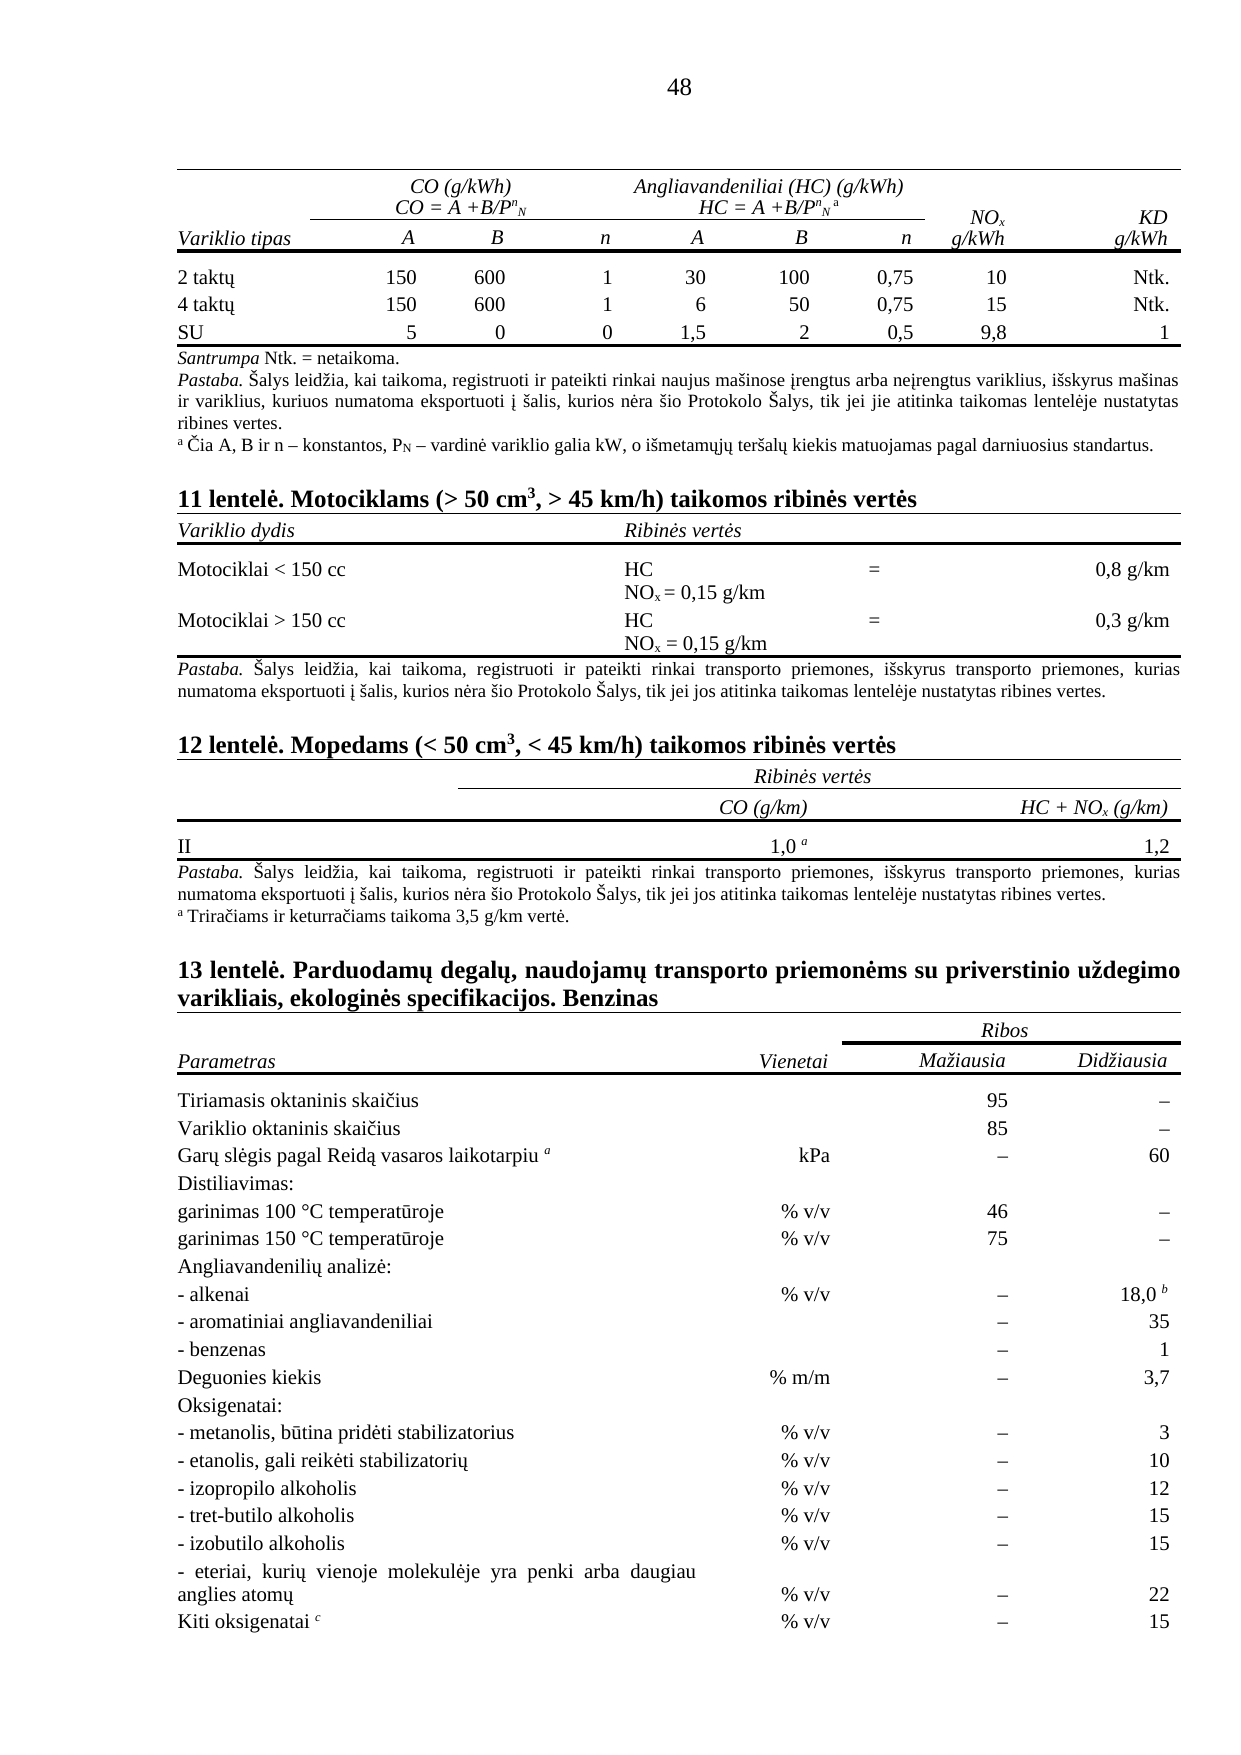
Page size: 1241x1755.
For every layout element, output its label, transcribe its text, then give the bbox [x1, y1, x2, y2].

table_cell [842, 1389, 1019, 1417]
table_cell [458, 822, 821, 831]
table_cell CO (g/km) [458, 789, 821, 819]
table_cell 600 [428, 289, 517, 316]
table_cell - aromatiniai angliavandeniliai [177, 1306, 709, 1333]
table_cell 0,5 [821, 316, 925, 344]
table_cell Angliavandenilių analizė: [177, 1250, 709, 1278]
table_cell n [821, 220, 925, 249]
table_cell [1019, 1389, 1181, 1417]
table_cell [821, 822, 1181, 831]
table_cell 3 [1019, 1417, 1181, 1444]
table_cell – [1019, 1112, 1181, 1139]
table_cell 0,75 [821, 289, 925, 316]
table_cell 35 [1019, 1306, 1181, 1333]
table_cell - alkenai [177, 1278, 709, 1306]
table_cell – [842, 1306, 1019, 1333]
table_cell garinimas 100 °C temperatūroje [177, 1195, 709, 1223]
table_cell – [842, 1361, 1019, 1389]
table_cell – [842, 1334, 1019, 1361]
table_cell 0 [428, 316, 517, 344]
table_header Ribinės vertės [458, 760, 1181, 788]
table_cell Deguonies kiekis [177, 1361, 709, 1389]
text 11 lentelė. Motociklams (> 50 cm3, > 45 km/h) taikomos ribinės vertės [177, 484, 1181, 513]
table_cell – [842, 1500, 1019, 1527]
table_cell Variklio oktaninis skaičius [177, 1112, 709, 1139]
table_cell A [624, 220, 717, 249]
table_cell Tiriamasis oktaninis skaičius [177, 1084, 709, 1112]
table_cell HC = 0,3 g/km NOx = 0,15 g/km [624, 604, 1181, 655]
table_header Ribinės vertės [624, 514, 1181, 542]
table_cell 9,8 [925, 316, 1018, 344]
table_cell - eteriai, kurių vienoje molekulėje yra penki arba daugiau anglies atomų [177, 1555, 709, 1606]
table_cell 5 [310, 316, 428, 344]
table_cell 75 [842, 1223, 1019, 1250]
table_cell 3,7 [1019, 1361, 1181, 1389]
table_cell 60 [1019, 1140, 1181, 1167]
table_header Ribos [842, 1013, 1181, 1041]
table_cell [718, 253, 821, 261]
table_cell [709, 1334, 842, 1361]
table_header KD g/kWh [1018, 170, 1181, 249]
table_cell 95 [842, 1084, 1019, 1112]
table_cell 0,75 [821, 261, 925, 289]
table_cell [842, 1167, 1019, 1195]
table_cell [177, 545, 624, 553]
table_cell Motociklai > 150 cc [177, 604, 624, 655]
table_header Variklio dydis [177, 514, 624, 542]
text Santrumpa Ntk. = netaikoma. [177, 347, 1181, 369]
table_cell Garų slėgis pagal Reidą vasaros laikotarpiu a [177, 1140, 709, 1167]
table_cell 1 [1018, 316, 1181, 344]
table_cell - metanolis, būtina pridėti stabilizatorius [177, 1417, 709, 1444]
table_cell [1018, 253, 1181, 261]
table_cell % v/v [709, 1278, 842, 1306]
table_cell 0 [517, 316, 624, 344]
table_cell [1019, 1075, 1181, 1084]
table_cell Distiliavimas: [177, 1167, 709, 1195]
table_header Parametras [177, 1013, 709, 1072]
table_cell – [842, 1444, 1019, 1472]
table_cell 10 [1019, 1444, 1181, 1472]
table_cell 15 [1019, 1500, 1181, 1527]
table_cell 15 [925, 289, 1018, 316]
table_cell 4 taktų [177, 289, 310, 316]
table_cell 2 [718, 316, 821, 344]
table_cell Ntk. [1018, 289, 1181, 316]
table_cell % v/v [709, 1444, 842, 1472]
table_header Vienetai [709, 1013, 842, 1072]
text a Triračiams ir keturračiams taikoma 3,5 g/km vertė. [177, 904, 1181, 926]
table_cell 6 [624, 289, 717, 316]
table_cell – [842, 1472, 1019, 1500]
table_cell 600 [428, 261, 517, 289]
table_cell – [842, 1417, 1019, 1444]
table_cell 85 [842, 1112, 1019, 1139]
table_cell [428, 253, 517, 261]
table_cell - izobutilo alkoholis [177, 1528, 709, 1555]
table_cell 1 [1019, 1334, 1181, 1361]
table_cell 1 [517, 289, 624, 316]
table_cell kPa [709, 1140, 842, 1167]
table_cell 50 [718, 289, 821, 316]
table_cell [821, 253, 925, 261]
table_cell % m/m [709, 1361, 842, 1389]
table_cell – [842, 1528, 1019, 1555]
table_cell Motociklai < 150 cc [177, 554, 624, 604]
table_cell – [1019, 1223, 1181, 1250]
table_cell [177, 253, 310, 261]
table_cell [709, 1389, 842, 1417]
table_cell 22 [1019, 1555, 1181, 1606]
table_cell II [177, 831, 458, 858]
table_header Variklio tipas [177, 170, 310, 249]
table_cell % v/v [709, 1472, 842, 1500]
table_cell HC = 0,8 g/km NOx = 0,15 g/km [624, 554, 1181, 604]
table_cell [1019, 1250, 1181, 1278]
table_cell Mažiausia [842, 1045, 1019, 1072]
table_cell Didžiausia [1019, 1045, 1181, 1072]
table_cell [709, 1306, 842, 1333]
table_cell – [842, 1278, 1019, 1306]
text Pastaba. Šalys leidžia, kai taikoma, registruoti ir pateikti rinkai transporto priemones, išskyrus transporto priemones, kurias numatoma eksportuoti į šalis, kurios nėra šio Protokolo Šalys, tik jei jos atitinka taikomas lentelėje nustatytas ribines vertes. [177, 861, 1181, 904]
table_cell [709, 1084, 842, 1112]
table_cell % v/v [709, 1606, 842, 1633]
table_cell % v/v [709, 1417, 842, 1444]
table_cell Kiti oksigenatai c [177, 1606, 709, 1633]
table_cell [624, 545, 1181, 553]
table_cell 12 [1019, 1472, 1181, 1500]
table_cell 15 [1019, 1606, 1181, 1633]
table_cell - izopropilo alkoholis [177, 1472, 709, 1500]
table_header CO (g/kWh) CO = A +B/PnN [310, 170, 624, 218]
table_cell HC + NOx (g/km) [821, 789, 1181, 819]
table_cell Ntk. [1018, 261, 1181, 289]
table_cell 1,5 [624, 316, 717, 344]
table_cell [709, 1167, 842, 1195]
table_cell [624, 253, 717, 261]
table_cell 1 [517, 261, 624, 289]
table_cell garinimas 150 °C temperatūroje [177, 1223, 709, 1250]
table_cell - etanolis, gali reikėti stabilizatorių [177, 1444, 709, 1472]
table_cell % v/v [709, 1528, 842, 1555]
table_cell 1,0 a [458, 831, 821, 858]
text Pastaba. Šalys leidžia, kai taikoma, registruoti ir pateikti rinkai naujus mašinose įrengtus arba neįrengtus variklius, išskyrus mašinas ir variklius, kuriuos numatoma eksportuoti į šalis, kurios nėra šio Protokolo Šalys, tik jei jie atitinka taikomas lentelėje nustatytas ribines vertes. [177, 369, 1181, 433]
table_cell [925, 253, 1018, 261]
table_cell 30 [624, 261, 717, 289]
table_header [177, 760, 458, 819]
table_cell – [842, 1140, 1019, 1167]
text Pastaba. Šalys leidžia, kai taikoma, registruoti ir pateikti rinkai transporto priemones, išskyrus transporto priemones, kurias numatoma eksportuoti į šalis, kurios nėra šio Protokolo Šalys, tik jei jos atitinka taikomas lentelėje nustatytas ribines vertes. [177, 658, 1181, 701]
text a Čia A, B ir n – konstantos, PN – vardinė variklio galia kW, o išmetamųjų teršalų kiekis matuojamas pagal darniuosius standartus. [177, 433, 1181, 455]
text 12 lentelė. Mopedams (< 50 cm3, < 45 km/h) taikomos ribinės vertės [177, 730, 1181, 759]
table_cell – [842, 1606, 1019, 1633]
table_cell % v/v [709, 1555, 842, 1606]
table_cell [709, 1250, 842, 1278]
table_cell 100 [718, 261, 821, 289]
table_cell n [517, 220, 624, 249]
table_cell SU [177, 316, 310, 344]
table_cell A [310, 220, 428, 249]
table_cell [842, 1075, 1019, 1084]
table_cell B [428, 220, 517, 249]
table_header NOx g/kWh [925, 170, 1018, 249]
table_cell – [1019, 1195, 1181, 1223]
table_cell [310, 253, 428, 261]
table_cell 1,2 [821, 831, 1181, 858]
table_cell 10 [925, 261, 1018, 289]
table_cell % v/v [709, 1500, 842, 1527]
table_cell – [842, 1555, 1019, 1606]
table_cell [177, 1075, 709, 1084]
table_cell [517, 253, 624, 261]
table_cell 18,0 b [1019, 1278, 1181, 1306]
table_cell 2 taktų [177, 261, 310, 289]
table_cell - tret-butilo alkoholis [177, 1500, 709, 1527]
table_cell – [1019, 1084, 1181, 1112]
table_cell B [718, 220, 821, 249]
table_cell [1019, 1167, 1181, 1195]
table_cell % v/v [709, 1223, 842, 1250]
table_cell % v/v [709, 1195, 842, 1223]
table_cell Oksigenatai: [177, 1389, 709, 1417]
table_cell 46 [842, 1195, 1019, 1223]
table_cell 150 [310, 261, 428, 289]
table_cell [709, 1112, 842, 1139]
table_header Angliavandeniliai (HC) (g/kWh) HC = A +B/PnN a [624, 170, 925, 218]
text 13 lentelė. Parduodamų degalų, naudojamų transporto priemonėms su priverstinio uždegimo varikliais, ekologinės specifikacijos. Benzinas [177, 955, 1181, 1012]
table_cell - benzenas [177, 1334, 709, 1361]
table_cell [842, 1250, 1019, 1278]
table_cell 150 [310, 289, 428, 316]
table_cell [177, 822, 458, 831]
table_cell [709, 1075, 842, 1084]
table_cell 15 [1019, 1528, 1181, 1555]
